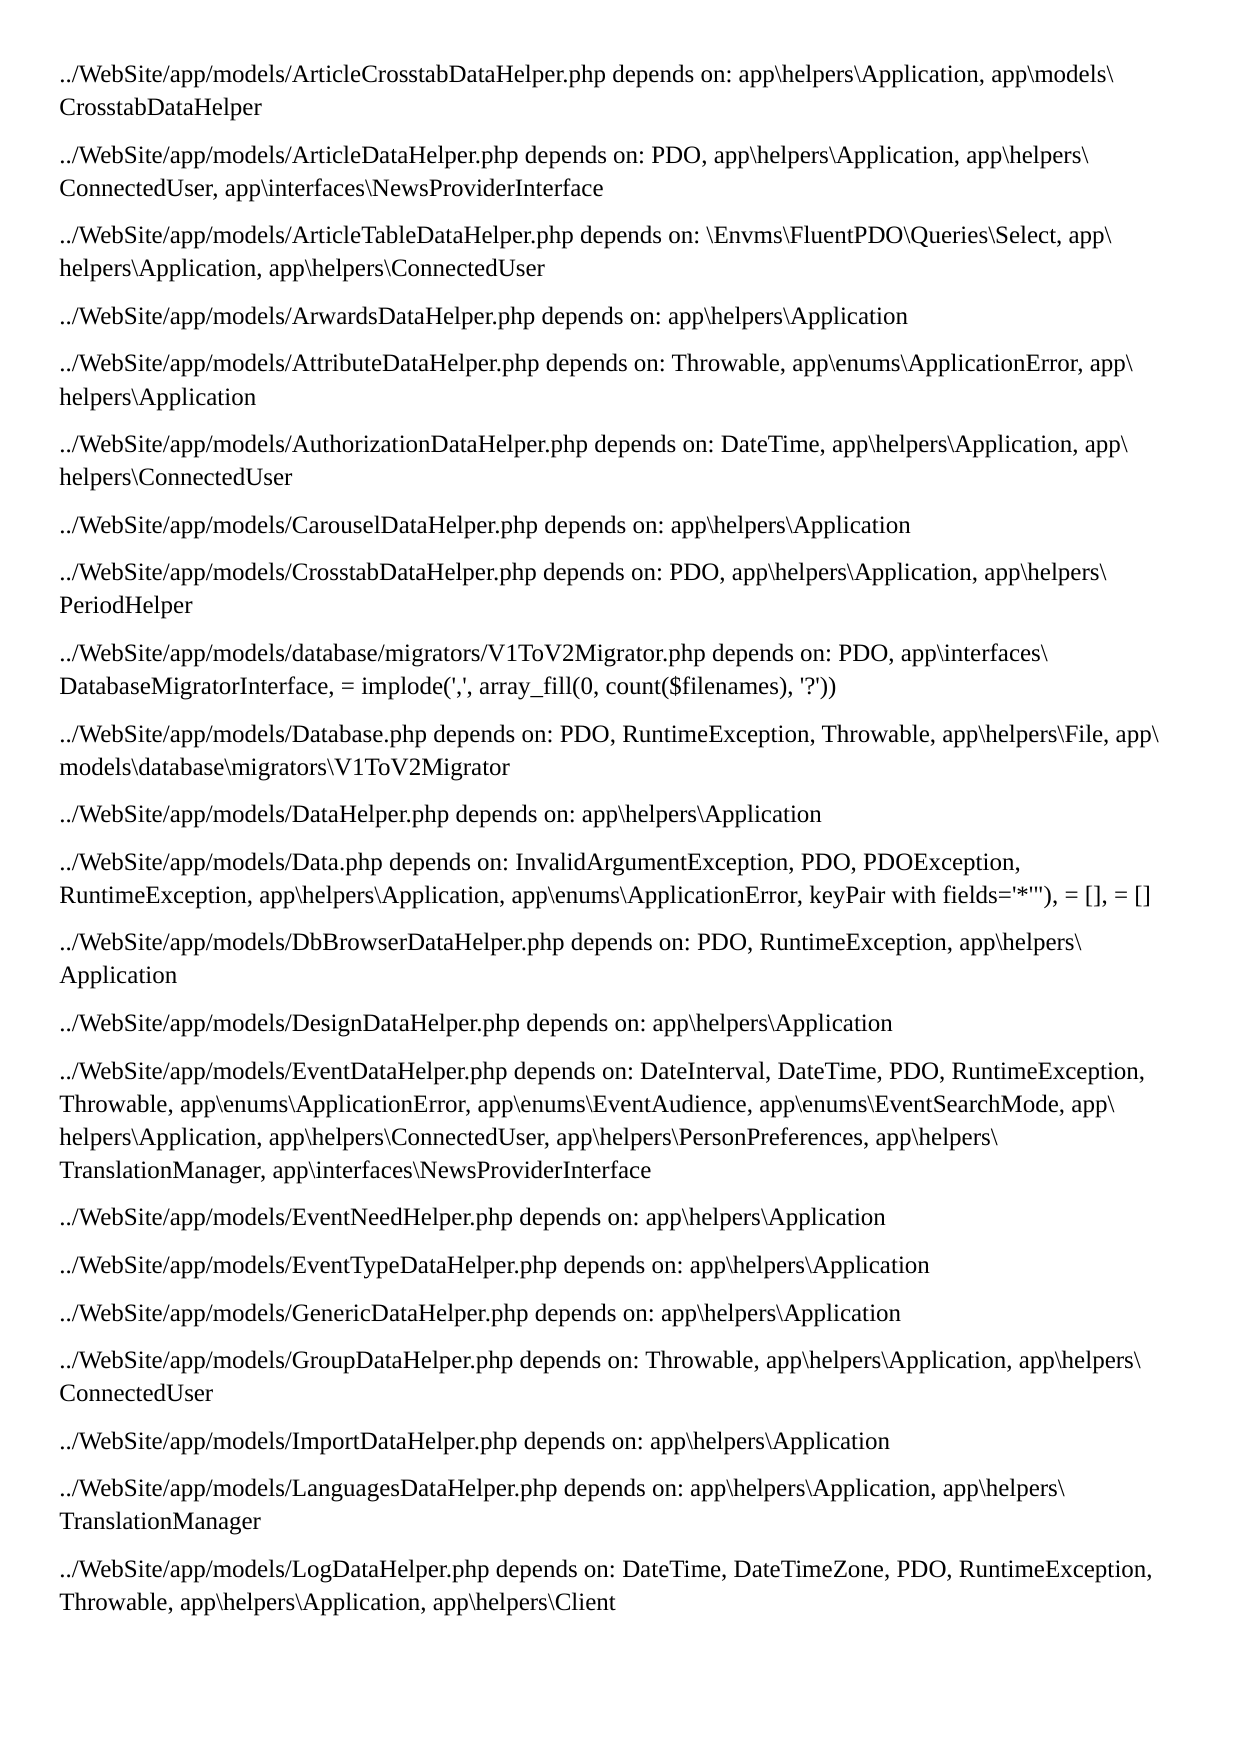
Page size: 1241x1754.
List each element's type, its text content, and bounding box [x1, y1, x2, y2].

text ../WebSite/app/models/CarouselDataHelper.php depends on: app\helpers\Application [59, 510, 1181, 538]
text ../WebSite/app/models/ImportDataHelper.php depends on: app\helpers\Application [59, 1426, 1181, 1454]
text ../WebSite/app/models/ArticleDataHelper.php depends on: PDO, app\helpers\Application, app\helpers\ConnectedUser, app\interfaces\NewsProviderInterface [59, 140, 1181, 201]
text ../WebSite/app/models/ArticleCrosstabDataHelper.php depends on: app\helpers\Application, app\models\CrosstabDataHelper [59, 59, 1181, 121]
text ../WebSite/app/models/AuthorizationDataHelper.php depends on: DateTime, app\helpers\Application, app\helpers\ConnectedUser [59, 429, 1181, 491]
text ../WebSite/app/models/Database.php depends on: PDO, RuntimeException, Throwable, app\helpers\File, app\models\database\migrators\V1ToV2Migrator [59, 719, 1181, 780]
text ../WebSite/app/models/EventTypeDataHelper.php depends on: app\helpers\Application [59, 1250, 1181, 1279]
text ../WebSite/app/models/database/migrators/V1ToV2Migrator.php depends on: PDO, app\interfaces\DatabaseMigratorInterface, = implode(',', array_fill(0, count($filenames), '?')) [59, 638, 1181, 700]
text ../WebSite/app/models/CrosstabDataHelper.php depends on: PDO, app\helpers\Application, app\helpers\PeriodHelper [59, 557, 1181, 619]
text ../WebSite/app/models/DbBrowserDataHelper.php depends on: PDO, RuntimeException, app\helpers\Application [59, 927, 1181, 989]
text ../WebSite/app/models/EventDataHelper.php depends on: DateInterval, DateTime, PDO, RuntimeException, Throwable, app\enums\ApplicationError, app\enums\EventAudience, app\enums\EventSearchMode, app\helpers\Application, app\helpers\ConnectedUser, app\helpers\PersonPreferences, app\helpers\TranslationManager, app\interfaces\NewsProviderInterface [59, 1056, 1181, 1183]
text ../WebSite/app/models/AttributeDataHelper.php depends on: Throwable, app\enums\ApplicationError, app\helpers\Application [59, 348, 1181, 410]
text ../WebSite/app/models/ArticleTableDataHelper.php depends on: \Envms\FluentPDO\Queries\Select, app\helpers\Application, app\helpers\ConnectedUser [59, 220, 1181, 282]
text ../WebSite/app/models/ArwardsDataHelper.php depends on: app\helpers\Application [59, 301, 1181, 330]
text ../WebSite/app/models/DesignDataHelper.php depends on: app\helpers\Application [59, 1008, 1181, 1037]
text ../WebSite/app/models/DataHelper.php depends on: app\helpers\Application [59, 799, 1181, 828]
text ../WebSite/app/models/LogDataHelper.php depends on: DateTime, DateTimeZone, PDO, RuntimeException, Throwable, app\helpers\Application, app\helpers\Client [59, 1554, 1181, 1616]
text ../WebSite/app/models/LanguagesDataHelper.php depends on: app\helpers\Application, app\helpers\TranslationManager [59, 1473, 1181, 1535]
text ../WebSite/app/models/EventNeedHelper.php depends on: app\helpers\Application [59, 1202, 1181, 1231]
text ../WebSite/app/models/GroupDataHelper.php depends on: Throwable, app\helpers\Application, app\helpers\ConnectedUser [59, 1345, 1181, 1407]
text ../WebSite/app/models/Data.php depends on: InvalidArgumentException, PDO, PDOException, RuntimeException, app\helpers\Application, app\enums\ApplicationError, keyPair with fields='*'"), = [], = [] [59, 847, 1181, 909]
text ../WebSite/app/models/GenericDataHelper.php depends on: app\helpers\Application [59, 1298, 1181, 1326]
